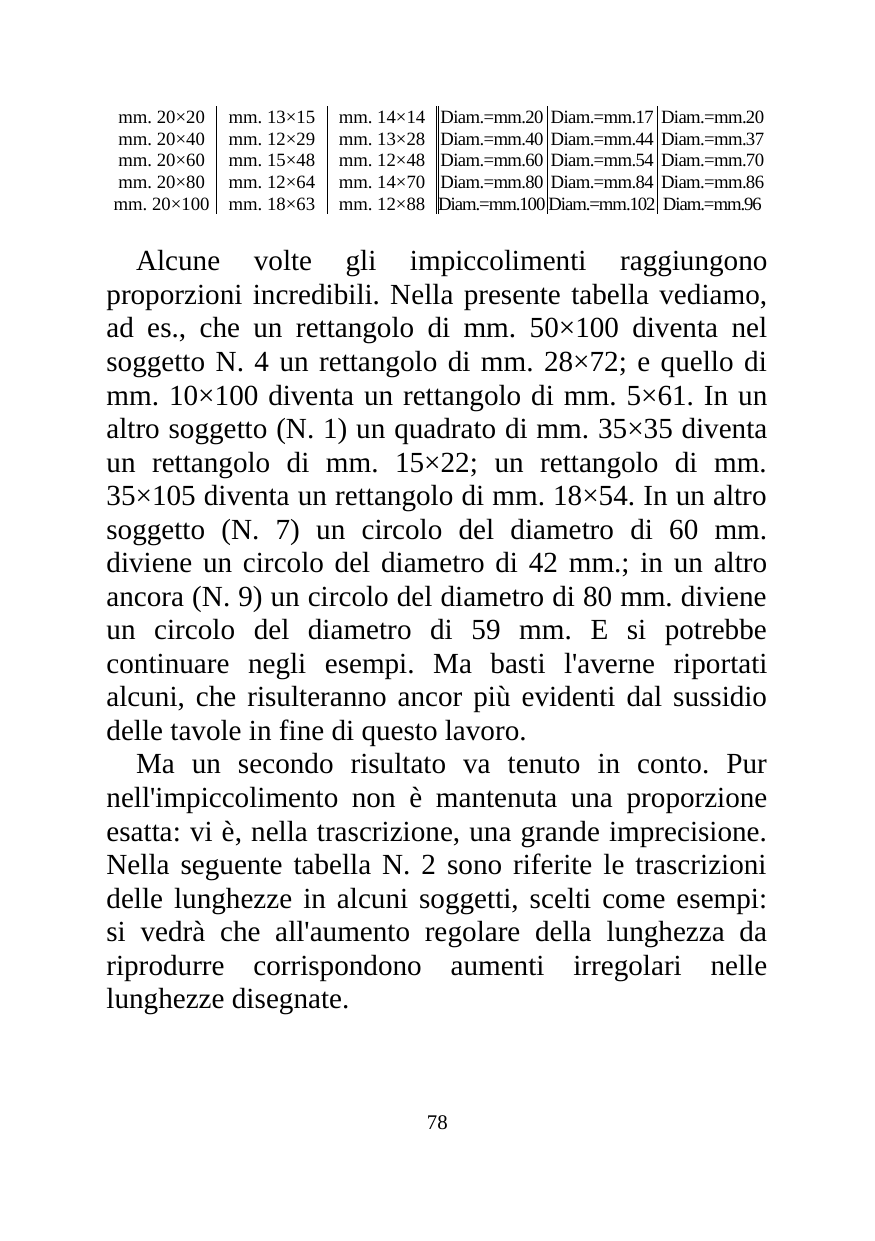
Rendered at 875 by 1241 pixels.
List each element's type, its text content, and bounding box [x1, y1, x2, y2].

table_cell Diam.=mm.37 [658, 128, 768, 149]
table_cell Diam.=mm.44 [548, 128, 657, 149]
table_cell Diam.=mm.96 [658, 193, 768, 214]
table_cell Diam.=mm.80 [439, 171, 547, 192]
table_cell Diam.=mm.84 [548, 171, 657, 192]
table_cell Diam.=mm.102 [548, 193, 657, 214]
table_cell Diam.=mm.40 [439, 128, 547, 149]
table_cell Diam.=mm.100 [439, 193, 547, 214]
table_cell Diam.=mm.20 [439, 106, 547, 128]
table_cell Diam.=mm.54 [548, 149, 657, 171]
table_cell mm. 13×15 [217, 106, 327, 128]
table_cell Diam.=mm.60 [439, 149, 547, 171]
table_cell mm. 20×60 [106, 149, 216, 171]
table_cell Diam.=mm.86 [658, 171, 768, 192]
table_cell mm. 12×88 [328, 193, 436, 214]
table_cell Diam.=mm.70 [658, 149, 768, 171]
table_cell mm. 20×40 [106, 128, 216, 149]
table_cell mm. 12×29 [217, 128, 327, 149]
text Alcune volte gli impiccolimenti raggiungono proporzioni incredibili. Nella presente tabella vediamo, ad es., che un rettangolo di mm. 50×100 diventa nel soggetto N. 4 un rettangolo di mm. 28×72; e quello di mm. 10×100 diventa un rettangolo di mm. 5×61. In un altro soggetto (N. 1) un quadrato di mm. 35×35 diventa un rettangolo di mm. 15×22; un rettangolo di mm. 35×105 diventa un rettangolo di mm. 18×54. In un altro soggetto (N. 7) un circolo del diametro di 60 mm. diviene un circolo del diametro di 42 mm.; in un altro ancora (N. 9) un circolo del diametro di 80 mm. diviene un circolo del diametro di 59 mm. E si potrebbe continuare negli esempi. Ma basti l'averne riportati alcuni, che risulteranno ancor più evidenti dal sussidio delle tavole in fine di questo lavoro. [106, 243, 768, 747]
table_cell mm. 14×14 [328, 106, 436, 128]
table_cell mm. 15×48 [217, 149, 327, 171]
table_cell mm. 20×20 [106, 106, 216, 128]
table_cell mm. 12×48 [328, 149, 436, 171]
text Ma un secondo risultato va tenuto in conto. Pur nell'impiccolimento non è mantenuta una proporzione esatta: vi è, nella trascrizione, una grande imprecisione. Nella seguente tabella N. 2 sono riferite le trascrizioni delle lunghezze in alcuni soggetti, scelti come esempi: si vedrà che all'aumento regolare della lunghezza da riprodurre corrispondono aumenti irregolari nelle lunghezze disegnate. [106, 747, 768, 1015]
table_cell Diam.=mm.17 [548, 106, 657, 128]
table_cell Diam.=mm.20 [658, 106, 768, 128]
table_cell mm. 12×64 [217, 171, 327, 192]
table_cell mm. 20×80 [106, 171, 216, 192]
table_cell mm. 20×100 [106, 193, 216, 214]
table_cell mm. 18×63 [217, 193, 327, 214]
table_cell mm. 13×28 [328, 128, 436, 149]
table_cell mm. 14×70 [328, 171, 436, 192]
